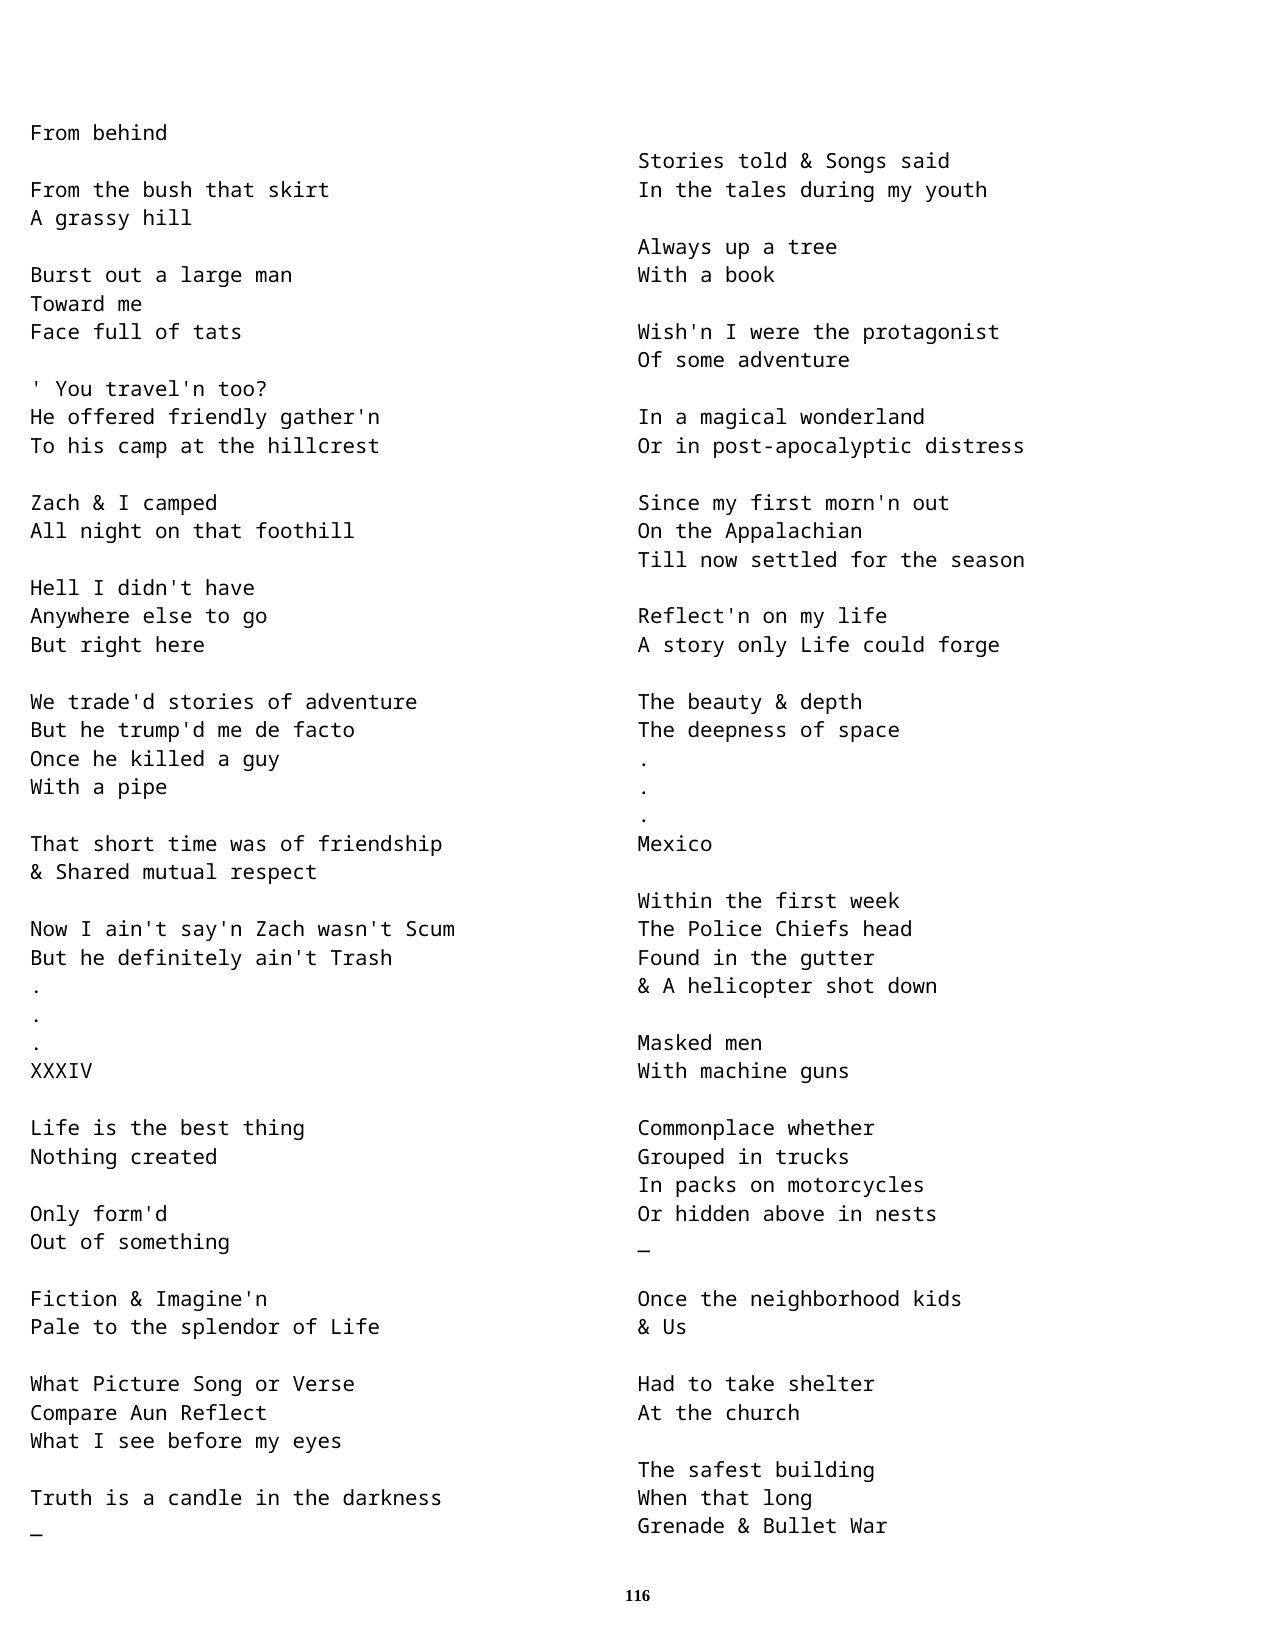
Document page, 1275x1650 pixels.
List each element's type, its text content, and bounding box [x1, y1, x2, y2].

text Since my first morn'n out [637, 488, 1245, 516]
text But he definitely ain't Trash [30, 943, 637, 971]
text Toward me [30, 289, 637, 317]
text Wish'n I were the protagonist [637, 317, 1245, 346]
text _ [30, 1512, 637, 1540]
text The beauty & depth [637, 687, 1245, 715]
text From the bush that skirt [30, 175, 637, 203]
text Within the first week [637, 886, 1245, 914]
text Face full of tats [30, 317, 637, 346]
text Hell I didn't have [30, 573, 637, 602]
text From behind [30, 118, 637, 147]
text All night on that foothill [30, 516, 637, 545]
text He offered friendly gather'n [30, 402, 637, 431]
text A grassy hill [30, 203, 637, 232]
text Stories told & Songs said [637, 147, 1245, 175]
text . [637, 744, 1245, 772]
text Burst out a large man [30, 260, 637, 289]
text Or hidden above in nests [637, 1199, 1245, 1227]
text Out of something [30, 1227, 637, 1256]
text XXXIV [30, 1057, 637, 1085]
text Life is the best thing [30, 1113, 637, 1142]
text With a book [637, 260, 1245, 289]
text The safest building [637, 1455, 1245, 1483]
text Or in post-apocalyptic distress [637, 431, 1245, 459]
text Once he killed a guy [30, 744, 637, 772]
text . [30, 1028, 637, 1057]
text & Us [637, 1312, 1245, 1341]
text The deepness of space [637, 715, 1245, 744]
text In packs on motorcycles [637, 1170, 1245, 1199]
text _ [637, 1227, 1245, 1256]
text . [30, 971, 637, 1000]
text What I see before my eyes [30, 1426, 637, 1455]
text That short time was of friendship [30, 829, 637, 857]
text But he trump'd me de facto [30, 715, 637, 744]
text . [637, 772, 1245, 801]
text Reflect'n on my life [637, 602, 1245, 630]
text Had to take shelter [637, 1369, 1245, 1398]
text In a magical wonderland [637, 402, 1245, 431]
text Grenade & Bullet War [637, 1512, 1245, 1540]
text . [637, 801, 1245, 829]
text & A helicopter shot down [637, 971, 1245, 1000]
text With machine guns [637, 1057, 1245, 1085]
text & Shared mutual respect [30, 857, 637, 886]
text Zach & I camped [30, 488, 637, 516]
text Pale to the splendor of Life [30, 1312, 637, 1341]
text Compare Aun Reflect [30, 1398, 637, 1426]
text But right here [30, 630, 637, 658]
text Only form'd [30, 1199, 637, 1227]
text Truth is a candle in the darkness [30, 1483, 637, 1512]
text Now I ain't say'n Zach wasn't Scum [30, 914, 637, 943]
text In the tales during my youth [637, 175, 1245, 203]
text Nothing created [30, 1142, 637, 1170]
text We trade'd stories of adventure [30, 687, 637, 715]
text With a pipe [30, 772, 637, 801]
text To his camp at the hillcrest [30, 431, 637, 459]
text Anywhere else to go [30, 602, 637, 630]
text Always up a tree [637, 232, 1245, 260]
text ' You travel'n too? [30, 374, 637, 402]
text On the Appalachian [637, 516, 1245, 545]
text Fiction & Imagine'n [30, 1284, 637, 1312]
text What Picture Song or Verse [30, 1369, 637, 1398]
text Masked men [637, 1028, 1245, 1057]
text When that long [637, 1483, 1245, 1512]
text Grouped in trucks [637, 1142, 1245, 1170]
text Once the neighborhood kids [637, 1284, 1245, 1312]
text At the church [637, 1398, 1245, 1426]
text Found in the gutter [637, 943, 1245, 971]
text A story only Life could forge [637, 630, 1245, 658]
text Mexico [637, 829, 1245, 857]
text Of some adventure [637, 346, 1245, 374]
text Commonplace whether [637, 1113, 1245, 1142]
text The Police Chiefs head [637, 914, 1245, 943]
text Till now settled for the season [637, 545, 1245, 573]
text . [30, 1000, 637, 1028]
